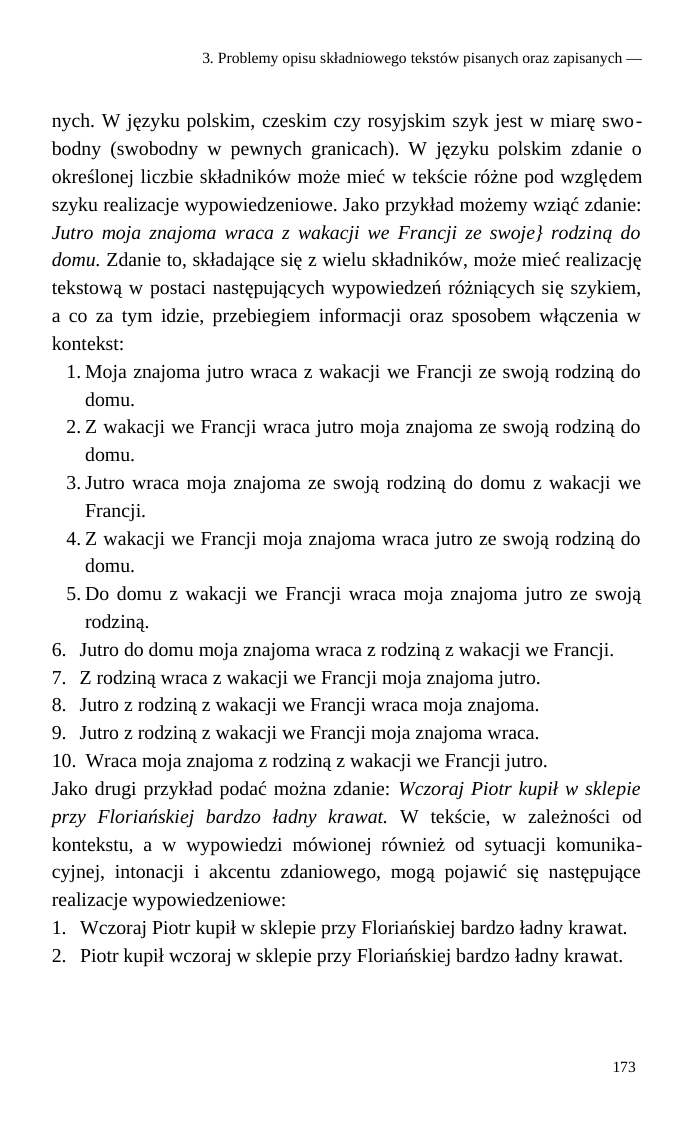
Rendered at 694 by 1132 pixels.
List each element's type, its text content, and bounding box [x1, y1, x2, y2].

text 3. Problemy opisu składniowego tekstów pisanych oraz zapisanych — [52, 48, 642, 66]
list Jutro z rodziną z wakacji we Francji wraca moja znajoma. [52, 693, 642, 716]
list Jutro do domu moja znajoma wraca z rodziną z wakacji we Francji. [52, 638, 642, 661]
text nych. W języku polskim, czeskim czy rosyjskim szyk jest w miarę swo­bodny (swobodny w pewnych granicach). W języku polskim zdanie o określonej liczbie składników może mieć w tekście różne pod wzglę­dem szyku realizacje wypowiedzeniowe. Jako przykład możemy wziąć zdanie: Jutro moja znajoma wraca z wakacji we Francji ze swoje} rodzi­ną do domu. Zdanie to, składające się z wielu składników, może mieć realizację tekstową w postaci następujących wypowiedzeń różniących się szykiem, a co za tym idzie, przebiegiem informacji oraz sposobem włączenia w kontekst: [52, 109, 642, 355]
list Wraca moja znajoma z rodziną z wakacji we Francji jutro. [52, 749, 642, 772]
text Jako drugi przykład podać można zdanie: Wczoraj Piotr kupił w skle­pie przy Floriańskiej bardzo ładny krawat. W tekście, w zależności od kontekstu, a w wypowiedzi mówionej również od sytuacji komunika­cyjnej, intonacji i akcentu zdaniowego, mogą pojawić się następujące realizacje wypowiedzeniowe: [52, 777, 642, 911]
list Z wakacji we Francji wraca jutro moja znajoma ze swoją rodziną do domu. [66, 415, 642, 466]
list Wczoraj Piotr kupił w sklepie przy Floriańskiej bardzo ładny kra­wat. [52, 916, 642, 939]
list Z rodziną wraca z wakacji we Francji moja znajoma jutro. [52, 666, 642, 688]
list Moja znajoma jutro wraca z wakacji we Francji ze swoją rodziną do domu. [66, 360, 642, 410]
list Piotr kupił wczoraj w sklepie przy Floriańskiej bardzo ładny kra­wat. [52, 944, 642, 967]
list Jutro wraca moja znajoma ze swoją rodziną do domu z wakacji we Francji. [66, 471, 642, 522]
list Jutro z rodziną z wakacji we Francji moja znajoma wraca. [52, 721, 642, 744]
list Do domu z wakacji we Francji wraca moja znajoma jutro ze swoją rodziną. [66, 582, 642, 633]
text 173 [612, 1058, 640, 1076]
list Z wakacji we Francji moja znajoma wraca jutro ze swoją rodziną do domu. [66, 527, 642, 577]
